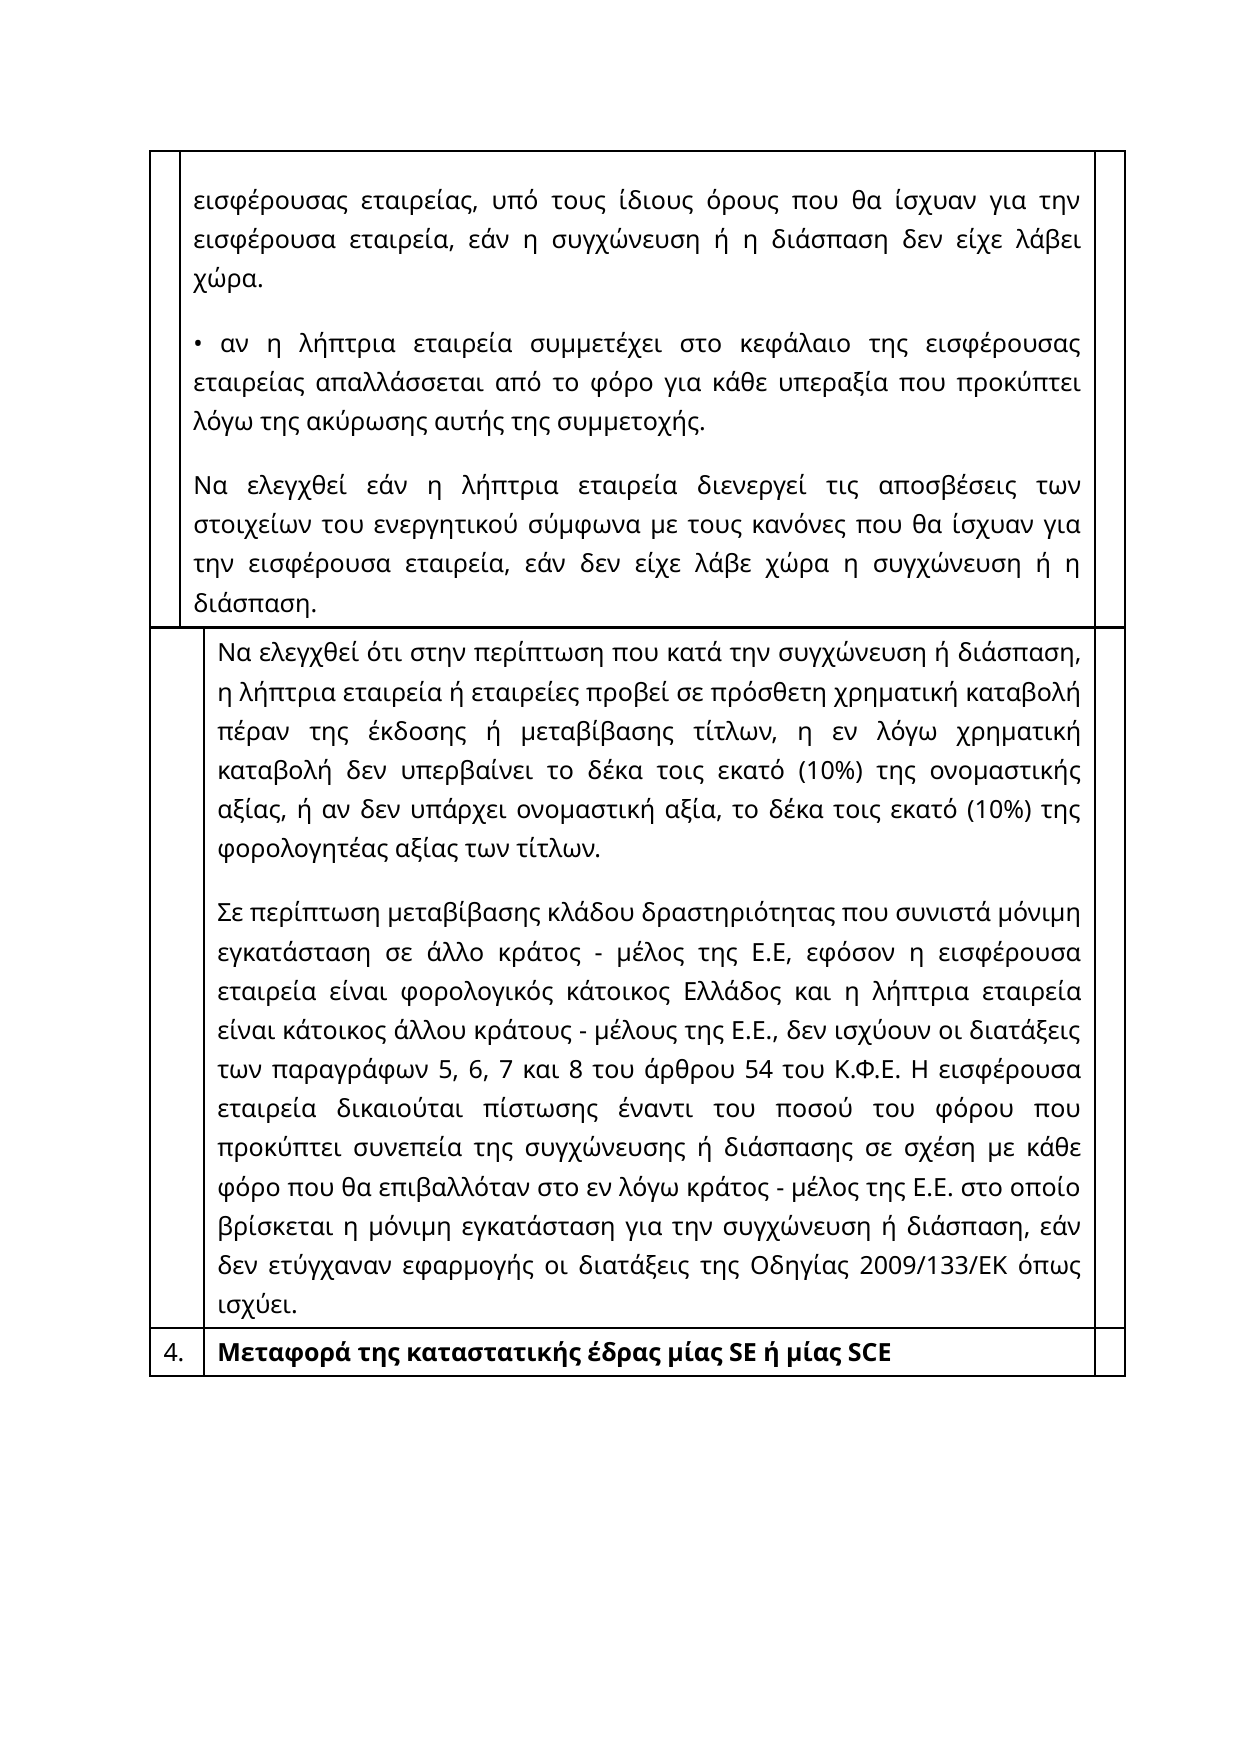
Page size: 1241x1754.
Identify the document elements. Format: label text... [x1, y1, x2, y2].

table_header [1096, 152, 1124, 626]
table_header Να ελεγχθεί ότι στην περίπτωση που κατά την συγχώνευση ή διάσπαση, η λήπτρια εταιρεία ή εταιρείες προβεί σε πρόσθετη χρηματική καταβολή πέραν της έκδοσης ή μεταβίβασης τίτλων, η εν λόγω χρηματική καταβολή δεν υπερβαίνει το δέκα τοις εκατό (10%) της ονομαστικής αξίας, ή αν δεν υπάρχει ονομαστική αξία, το δέκα τοις εκατό (10%) της φορολογητέας αξίας των τίτλων. Σε περίπτωση μεταβίβασης κλάδου δραστηριότητας που συνιστά μόνιμη εγκατάσταση σε άλλο κράτος - μέλος της Ε.Ε, εφόσον η εισφέρουσα εταιρεία είναι φορολογικός κάτοικος Ελλάδος και η λήπτρια εταιρεία είναι κάτοικος άλλου κράτους - μέλους της Ε.Ε., δεν ισχύουν οι διατάξεις των παραγράφων 5, 6, 7 και 8 του άρθρου 54 του Κ.Φ.Ε. Η εισφέρουσα εταιρεία δικαιούται πίστωσης έναντι του ποσού του φόρου που προκύπτει συνεπεία της συγχώνευσης ή διάσπασης σε σχέση με κάθε φόρο που θα επιβαλλόταν στο εν λόγω κράτος - μέλος της Ε.Ε. στο οποίο βρίσκεται η μόνιμη εγκατάσταση για την συγχώνευση ή διάσπαση, εάν δεν ετύγχαναν εφαρμογής οι διατάξεις της Οδηγίας 2009/133/ΕΚ όπως ισχύει. [205, 629, 1094, 1327]
table_header [151, 629, 203, 1327]
table_cell 4. [151, 1329, 203, 1375]
table_cell Μεταφορά της καταστατικής έδρας μίας SE ή μίας SCE [205, 1329, 1094, 1375]
table_header [1096, 629, 1124, 1327]
table_header εισφέρουσας εταιρείας, υπό τους ίδιους όρους που θα ίσχυαν για την εισφέρουσα εταιρεία, εάν η συγχώνευση ή η διάσπαση δεν είχε λάβει χώρα. • αν η λήπτρια εταιρεία συμμετέχει στο κεφάλαιο της εισφέρουσας εταιρείας απαλλάσσεται από το φόρο για κάθε υπεραξία που προκύπτει λόγω της ακύρωσης αυτής της συμμετοχής. Να ελεγχθεί εάν η λήπτρια εταιρεία διενεργεί τις αποσβέσεις των στοιχείων του ενεργητικού σύμφωνα με τους κανόνες που θα ίσχυαν για την εισφέρουσα εταιρεία, εάν δεν είχε λάβε χώρα η συγχώνευση ή η διάσπαση. [181, 152, 1094, 626]
table_cell [1096, 1329, 1124, 1375]
table_header [151, 152, 179, 626]
